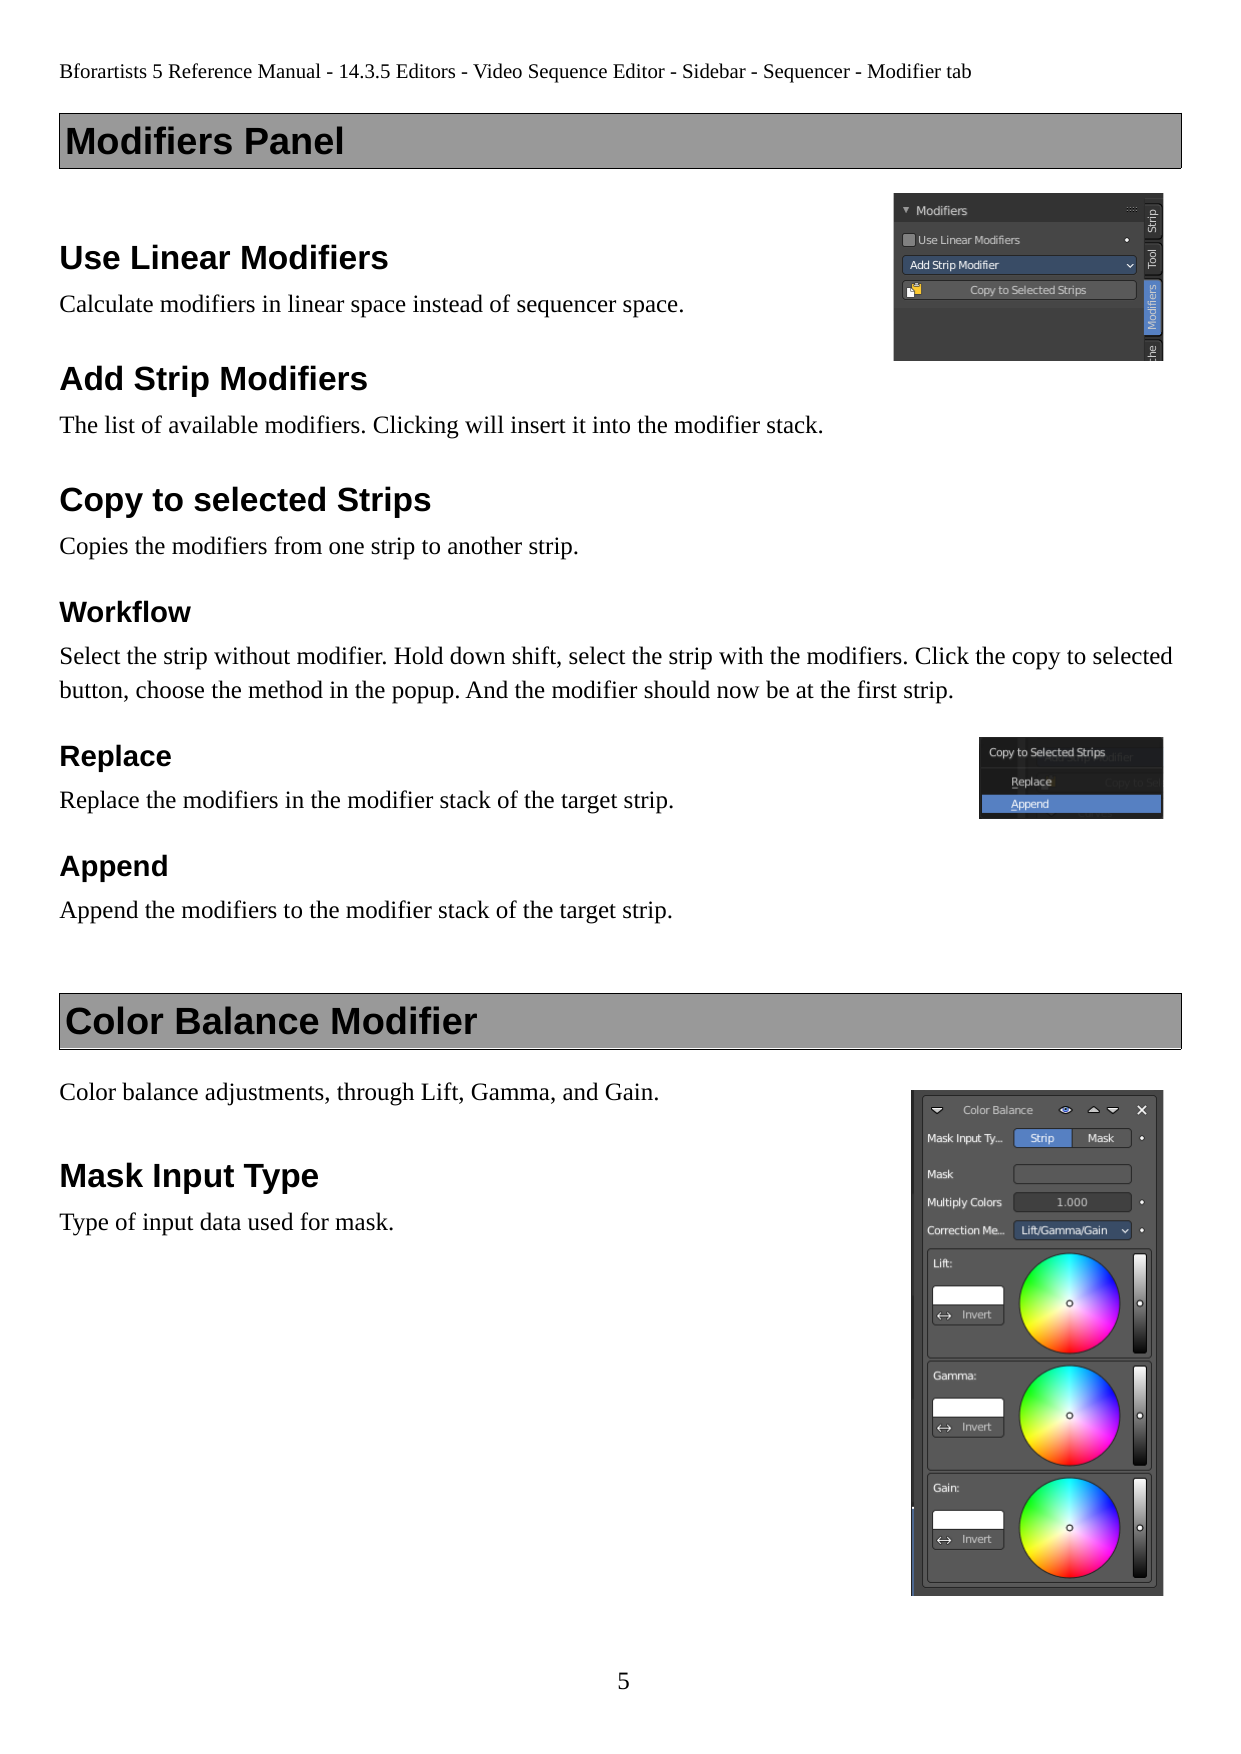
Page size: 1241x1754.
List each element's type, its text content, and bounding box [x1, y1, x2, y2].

text Append the modifiers to the modifier stack of the target strip. [59, 895, 1181, 924]
text Color balance adjustments, through Lift, Gamma, and Gain. [59, 1077, 1181, 1106]
subtitle Workflow [59, 595, 1181, 628]
table_header Modifiers Panel [60, 114, 1181, 168]
subtitle [1164, 739, 1181, 773]
table_header Color Balance Modifier [60, 994, 1181, 1048]
subtitle Add Strip Modifiers [59, 359, 1181, 397]
picture [911, 1090, 1164, 1596]
text Type of input data used for mask. [59, 1207, 911, 1236]
subtitle Copy to selected Strips [59, 480, 1181, 518]
picture [979, 737, 1164, 819]
text Calculate modifiers in linear space instead of sequencer space. [59, 289, 893, 318]
text The list of available modifiers. Clicking will insert it into the modifier stack. [59, 410, 1181, 439]
subtitle [1164, 1156, 1181, 1194]
text Replace the modifiers in the modifier stack of the target strip. [59, 785, 979, 814]
subtitle Replace [59, 739, 979, 773]
text Select the strip without modifier. Hold down shift, select the strip with the modifiers. Click the copy to selected button, choose the method in the popup. And the modifier should now be at the first strip. [59, 641, 1181, 704]
subtitle Use Linear Modifiers [59, 238, 893, 276]
picture [893, 193, 1164, 361]
subtitle [1164, 238, 1181, 276]
subtitle Append [59, 849, 1181, 883]
subtitle Mask Input Type [59, 1156, 911, 1194]
text Copies the modifiers from one strip to another strip. [59, 531, 1181, 560]
